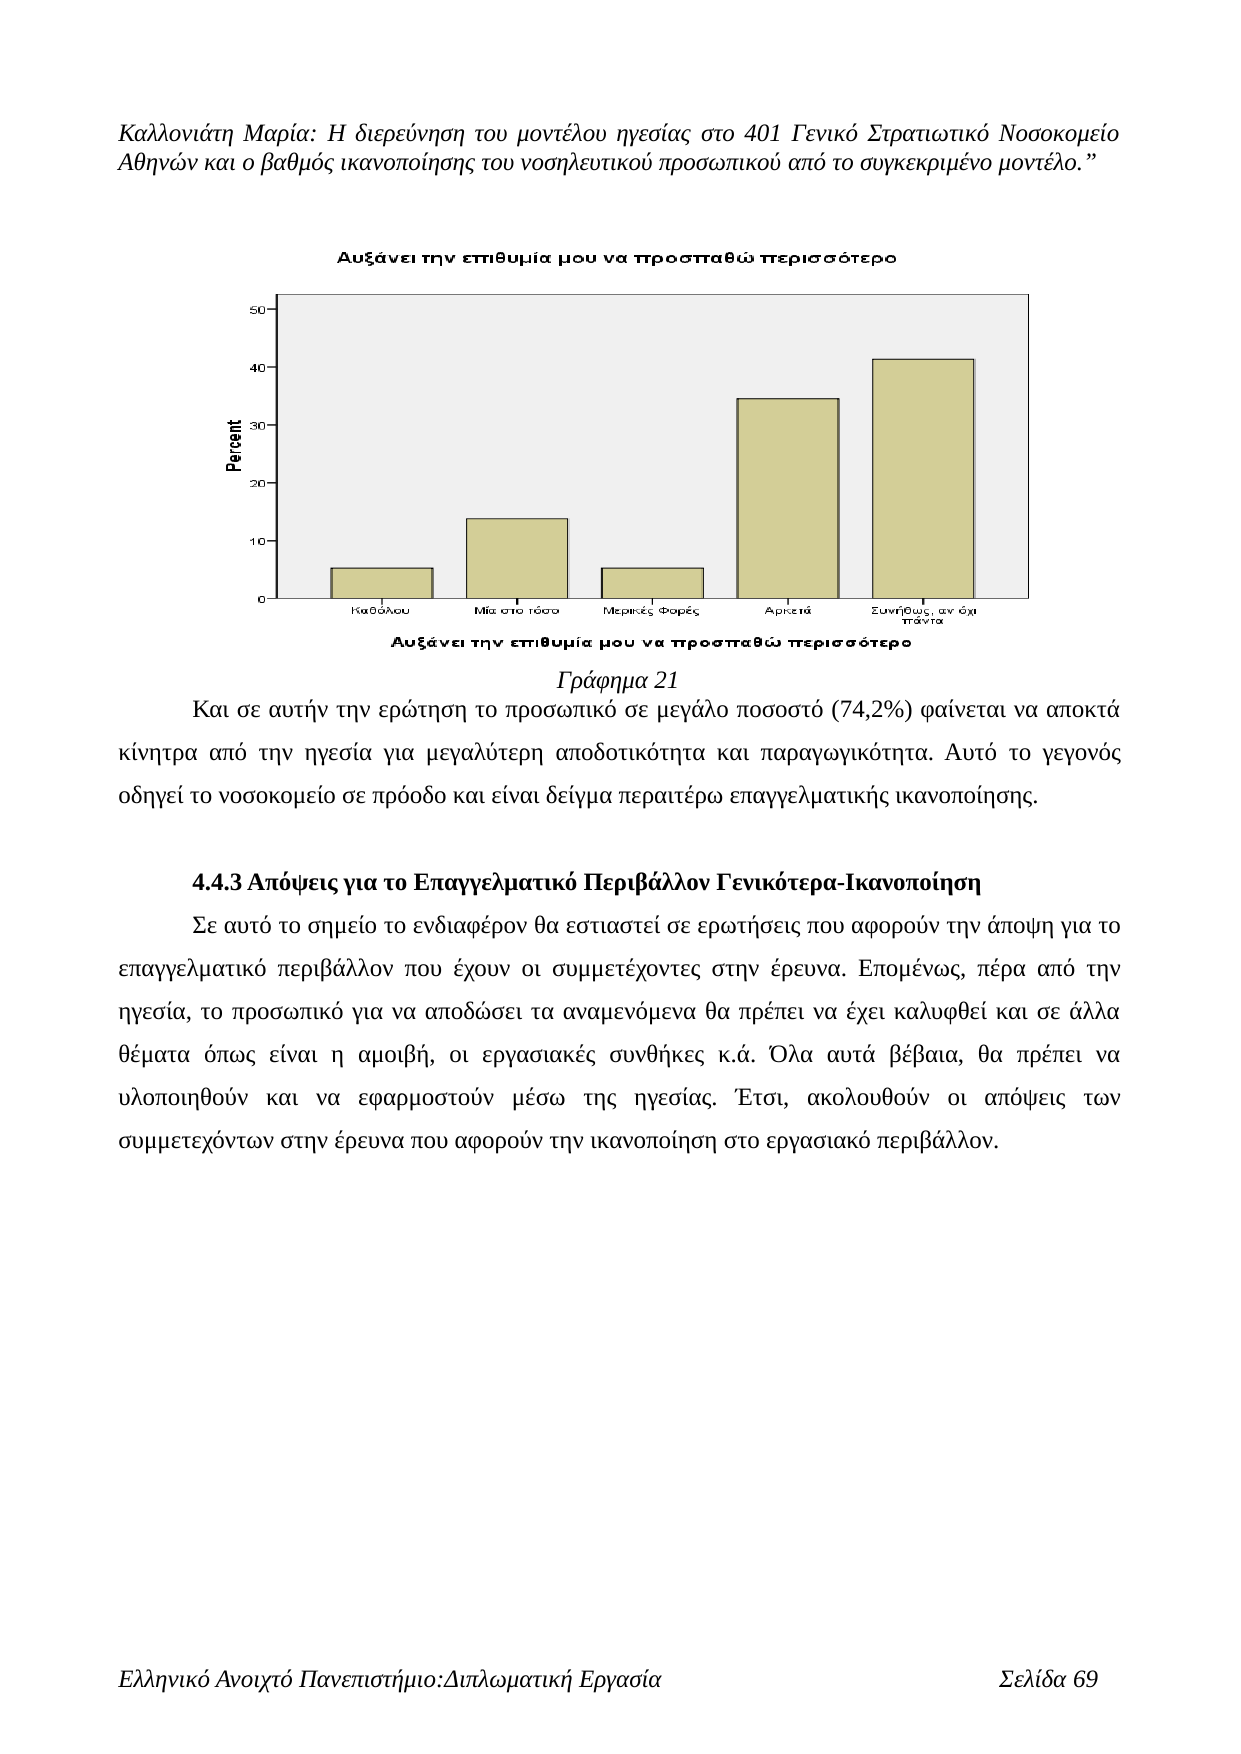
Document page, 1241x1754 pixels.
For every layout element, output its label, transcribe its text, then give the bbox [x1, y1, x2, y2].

text 4.4.3 Απόψεις για το Επαγγελματικό Περιβάλλον Γενικότερα-Ικανοποίηση [118, 867, 1122, 896]
table_cell Γράφημα 21 [117, 666, 1121, 694]
picture [189, 205, 1049, 666]
table_header [1049, 205, 1121, 666]
text Σε αυτό το σημείο το ενδιαφέρον θα εστιαστεί σε ερωτήσεις που αφορούν την άποψη για το επαγγελματικό περιβάλλον που έχουν οι συμμετέχοντες στην έρευνα. Επομένως, πέρα από την ηγεσία, το προσωπικό για να αποδώσει τα αναμενόμενα θα πρέπει να έχει καλυφθεί και σε άλλα θέματα όπως είναι η αμοιβή, οι εργασιακές συνθήκες κ.ά. Όλα αυτά βέβαια, θα πρέπει να υλοποιηθούν και να εφαρμοστούν μέσω της ηγεσίας. Έτσι, ακολουθούν οι απόψεις των συμμετεχόντων στην έρευνα που αφορούν την ικανοποίηση στο εργασιακό περιβάλλον. [118, 910, 1122, 1154]
table_header [117, 205, 189, 666]
text Και σε αυτήν την ερώτηση το προσωπικό σε μεγάλο ποσοστό (74,2%) φαίνεται να αποκτά κίνητρα από την ηγεσία για μεγαλύτερη αποδοτικότητα και παραγωγικότητα. Αυτό το γεγονός οδηγεί το νοσοκομείο σε πρόοδο και είναι δείγμα περαιτέρω επαγγελματικής ικανοποίησης. [118, 694, 1122, 809]
